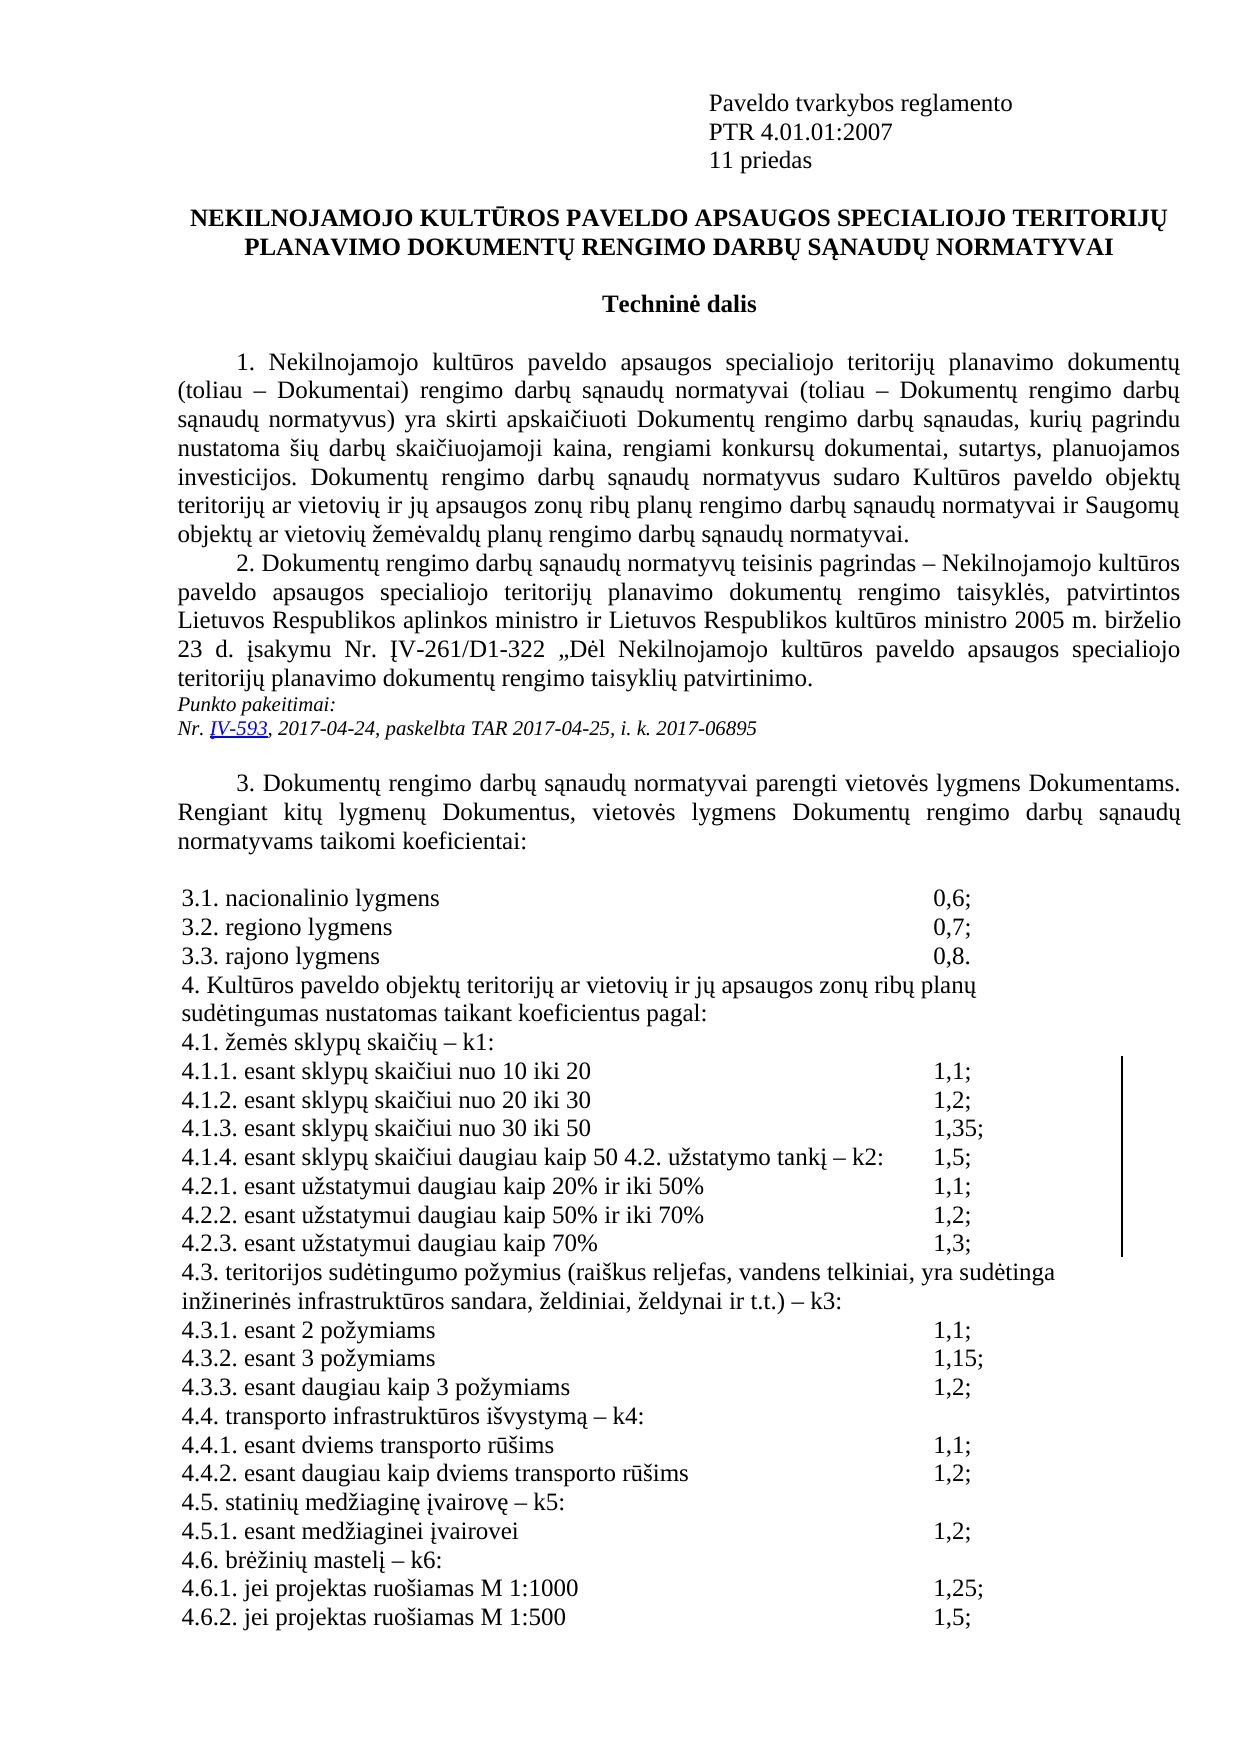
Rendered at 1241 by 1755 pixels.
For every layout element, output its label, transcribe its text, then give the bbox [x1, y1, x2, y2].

text Techninė dalis [177, 289, 1181, 318]
text 11 priedas [177, 145, 1181, 174]
text 2. Dokumentų rengimo darbų sąnaudų normatyvų teisinis pagrindas – Nekilnojamojo kultūros paveldo apsaugos specialiojo teritorijų planavimo dokumentų rengimo taisyklės, patvirtintos Lietuvos Respublikos aplinkos ministro ir Lietuvos Respublikos kultūros ministro 2005 m. birželio 23 d. įsakymu Nr. ĮV-261/D1-322 „Dėl Nekilnojamojo kultūros paveldo apsaugos specialiojo teritorijų planavimo dokumentų rengimo taisyklių patvirtinimo. [177, 548, 1181, 692]
text PTR 4.01.01:2007 [177, 117, 1181, 145]
text 1. Nekilnojamojo kultūros paveldo apsaugos specialiojo teritorijų planavimo dokumentų (toliau – Dokumentai) rengimo darbų sąnaudų normatyvai (toliau – Dokumentų rengimo darbų sąnaudų normatyvus) yra skirti apskaičiuoti Dokumentų rengimo darbų sąnaudas, kurių pagrindu nustatoma šių darbų skaičiuojamoji kaina, rengiami konkursų dokumentai, sutartys, planuojamos investicijos. Dokumentų rengimo darbų sąnaudų normatyvus sudaro Kultūros paveldo objektų teritorijų ar vietovių ir jų apsaugos zonų ribų planų rengimo darbų sąnaudų normatyvai ir Saugomų objektų ar vietovių žemėvaldų planų rengimo darbų sąnaudų normatyvai. [177, 347, 1181, 548]
text Punkto pakeitimai: [177, 692, 1181, 716]
text Nr. ĮV-593, 2017-04-24, paskelbta TAR 2017-04-25, i. k. 2017-06895 [177, 716, 1181, 740]
text 3. Dokumentų rengimo darbų sąnaudų normatyvai parengti vietovės lygmens Dokumentams. Rengiant kitų lygmenų Dokumentus, vietovės lygmens Dokumentų rengimo darbų sąnaudų normatyvams taikomi koeficientai: [177, 768, 1181, 855]
text NEKILNOJAMOJO KULTŪROS PAVELDO APSAUGOS SPECIALIOJO TERITORIJŲ PLANAVIMO DOKUMENTŲ RENGIMO DARBŲ SĄNAUDŲ NORMATYVAI [177, 203, 1181, 260]
text Paveldo tvarkybos reglamento [177, 88, 1181, 117]
